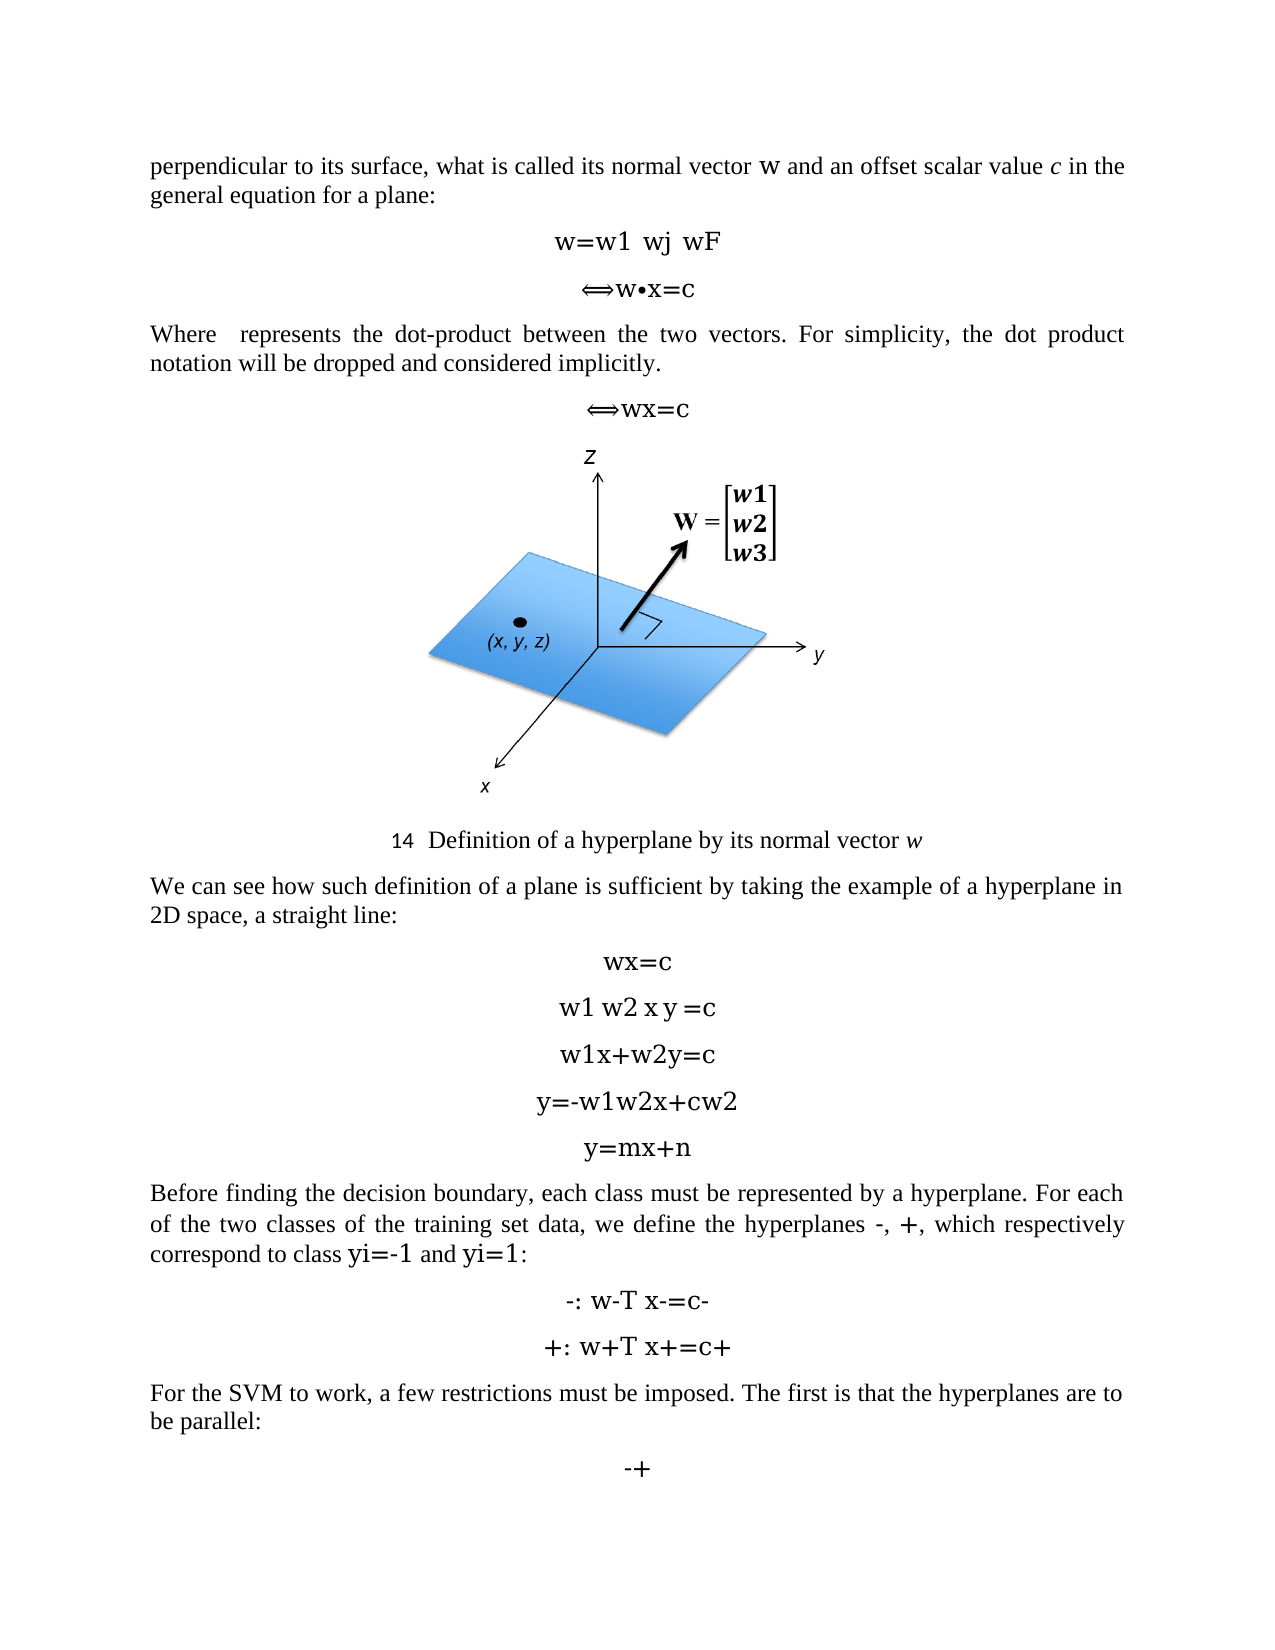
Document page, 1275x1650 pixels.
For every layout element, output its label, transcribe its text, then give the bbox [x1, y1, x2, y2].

text w1x+w2y=c [150, 1038, 1125, 1068]
text w=w1 wj wF [150, 226, 1125, 256]
text +: w+T x+=c+ [150, 1331, 1125, 1361]
text For the SVM to work, a few restrictions must be imposed. The first is that the hyperplanes are to be parallel: [150, 1378, 1125, 1435]
picture [423, 439, 852, 809]
text Before finding the decision boundary, each class must be represented by a hyperplane. For each of the two classes of the training set data, we define the hyperplanes -, +, which respectively correspond to class yi=-1 and yi=1: [150, 1178, 1125, 1268]
text y=-w1w2x+cw2 [150, 1085, 1125, 1115]
text -: w-T x-=c- [150, 1284, 1125, 1314]
text perpendicular to its surface, what is called its normal vector w and an offset scalar value c in the general equation for a plane: [150, 150, 1125, 209]
text wx=c [150, 945, 1125, 975]
text ⟺wx=c [150, 393, 1125, 423]
text We can see how such definition of a plane is sufficient by taking the example of a hyperplane in 2D space, a straight line: [150, 871, 1125, 928]
text ⟺w∙x=c [150, 272, 1125, 302]
text -+ [150, 1452, 1125, 1482]
list Definition of a hyperplane by its normal vector w [187, 825, 1125, 854]
text w1 w2 x y =c [150, 992, 1125, 1022]
text Where represents the dot-product between the two vectors. For simplicity, the dot product notation will be dropped and considered implicitly. [150, 319, 1125, 376]
text y=mx+n [150, 1132, 1125, 1162]
